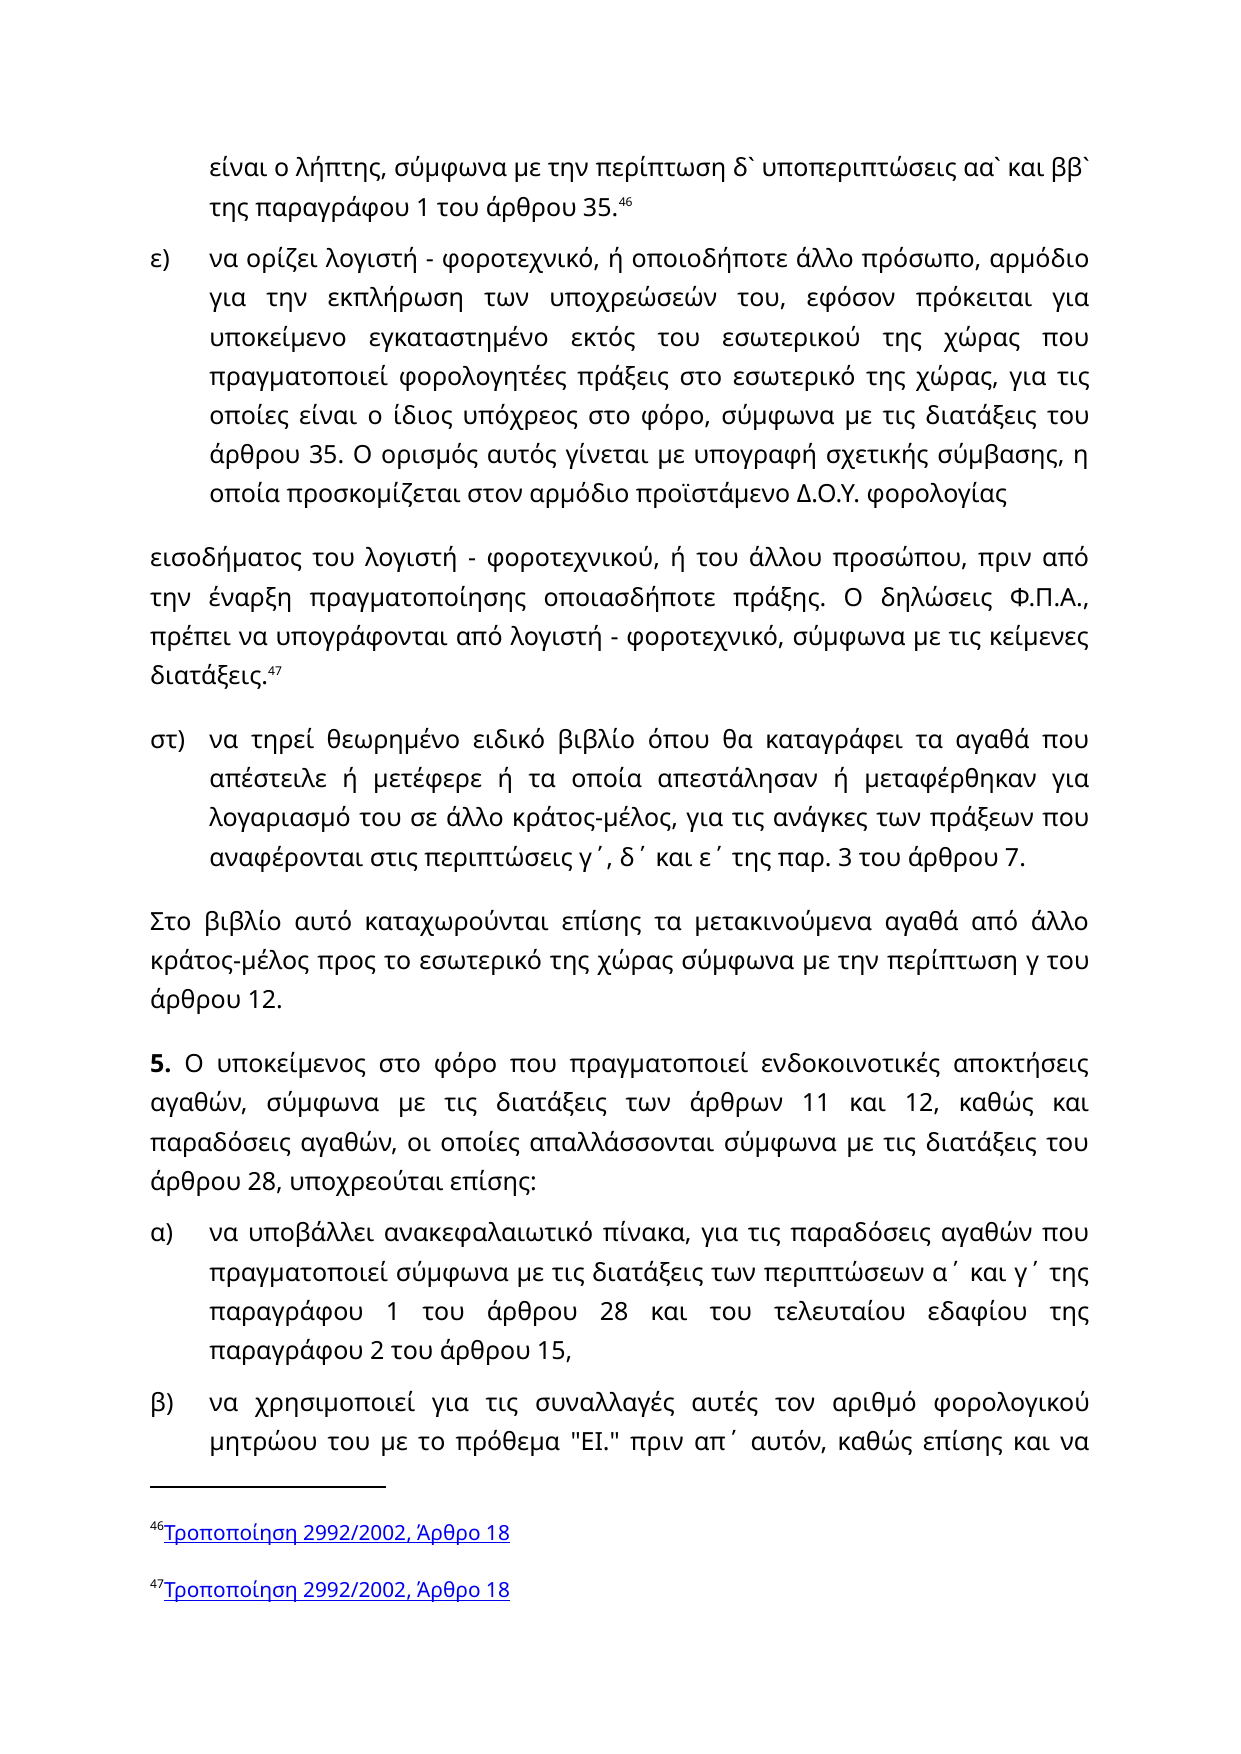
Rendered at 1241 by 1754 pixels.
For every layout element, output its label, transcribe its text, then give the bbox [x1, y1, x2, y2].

list β) να χρησιμοποιεί για τις συναλλαγές αυτές τον αριθμό φορολογικού μητρώου του με το πρόθεμα "ΕΙ." πριν απ΄ αυτόν, καθώς επίσης και να [150, 1384, 1090, 1457]
text εισοδήματος του λογιστή - φοροτεχνικού, ή του άλλου προσώπου, πριν από την έναρξη πραγματοποίησης οποιασδήποτε πράξης. Ο δηλώσεις Φ.Π.Α., πρέπει να υπογράφονται από λογιστή - φοροτεχνικό, σύμφωνα με τις κείμενες διατάξεις. [150, 540, 1090, 692]
list στ) να τηρεί θεωρημένο ειδικό βιβλίο όπου θα καταγράφει τα αγαθά που απέστειλε ή μετέφερε ή τα οποία απεστάλησαν ή μεταφέρθηκαν για λογαριασμό του σε άλλο κράτος-μέλος, για τις ανάγκες των πράξεων που αναφέρονται στις περιπτώσεις γ΄, δ΄ και ε΄ της παρ. 3 του άρθρου 7. [150, 722, 1090, 873]
text Στο βιβλίο αυτό καταχωρούνται επίσης τα μετακινούμενα αγαθά από άλλο κράτος-μέλος προς το εσωτερικό της χώρας σύμφωνα με την περίπτωση γ του άρθρου 12. [150, 903, 1090, 1016]
list α) να υποβάλλει ανακεφαλαιωτικό πίνακα, για τις παραδόσεις αγαθών που πραγματοποιεί σύμφωνα με τις διατάξεις των περιπτώσεων α΄ και γ΄ της παραγράφου 1 του άρθρου 28 και του τελευταίου εδαφίου της παραγράφου 2 του άρθρου 15, [150, 1215, 1090, 1367]
text Τροποποίηση 2992/2002, Άρθρο 18 [150, 1576, 1090, 1604]
list είναι ο λήπτης, σύμφωνα με την περίπτωση δ` υποπεριπτώσεις αα` και ββ` της παραγράφου 1 του άρθρου 35. [150, 150, 1090, 223]
text Τροποποίηση 2992/2002, Άρθρο 18 [150, 1518, 1090, 1546]
list ε) να ορίζει λογιστή - φοροτεχνικό, ή οποιοδήποτε άλλο πρόσωπο, αρμόδιο για την εκπλήρωση των υποχρεώσεών του, εφόσον πρόκειται για υποκείμενο εγκαταστημένο εκτός του εσωτερικού της χώρας που πραγματοποιεί φορολογητέες πράξεις στο εσωτερικό της χώρας, για τις οποίες είναι ο ίδιος υπόχρεος στο φόρο, σύμφωνα με τις διατάξεις του άρθρου 35. Ο ορισμός αυτός γίνεται με υπογραφή σχετικής σύμβασης, η οποία προσκομίζεται στον αρμόδιο προϊστάμενο Δ.Ο.Υ. φορολογίας [150, 241, 1090, 510]
text 5. Ο υποκείμενος στο φόρο που πραγματοποιεί ενδοκοινοτικές αποκτήσεις αγαθών, σύμφωνα με τις διατάξεις των άρθρων 11 και 12, καθώς και παραδόσεις αγαθών, οι οποίες απαλλάσσονται σύμφωνα με τις διατάξεις του άρθρου 28, υποχρεούται επίσης: [150, 1046, 1090, 1197]
